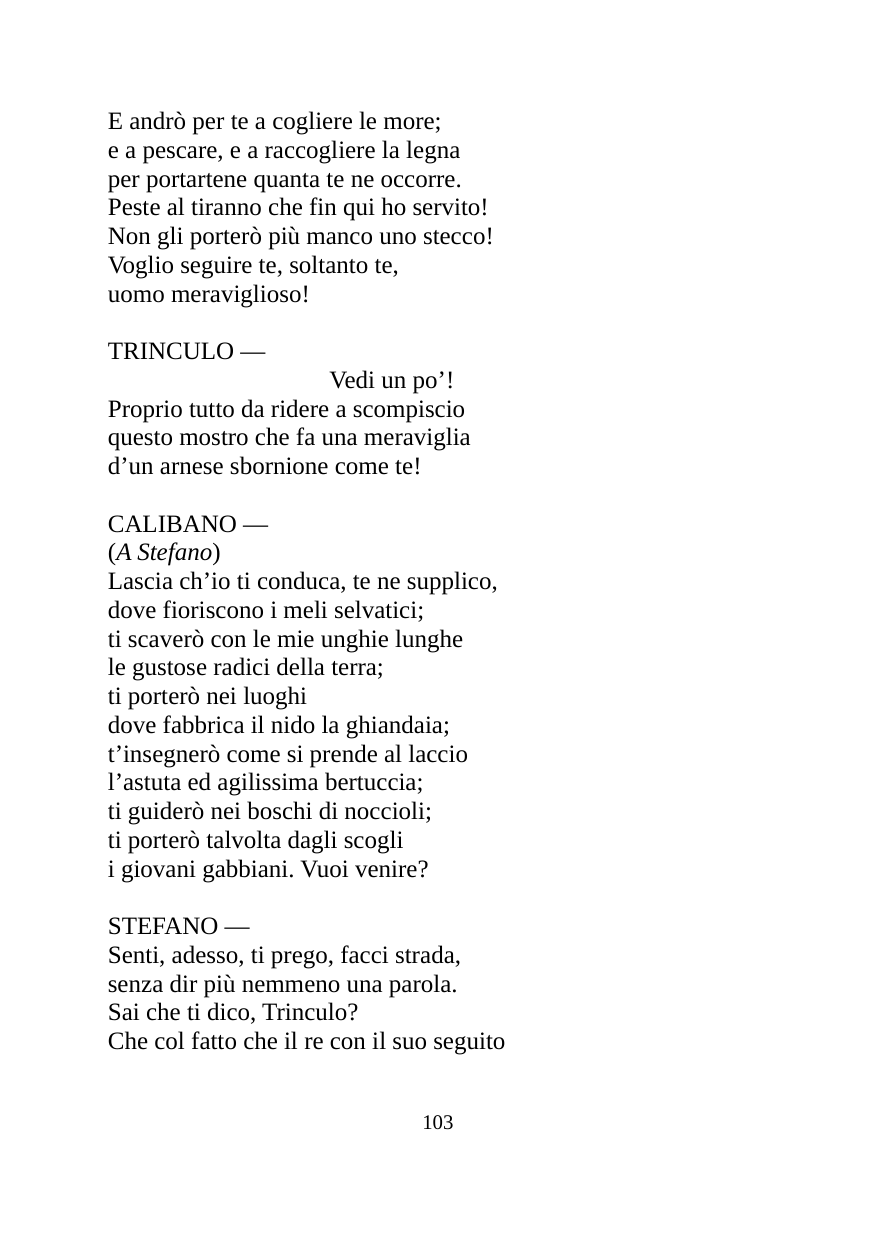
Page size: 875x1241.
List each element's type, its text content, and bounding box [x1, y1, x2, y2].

text ti porterò talvolta dagli scogli [108, 825, 768, 854]
text Vedi un po’! [108, 365, 768, 394]
text le gustose radici della terra; [108, 652, 768, 681]
text uomo meraviglioso! [108, 279, 768, 307]
text Non gli porterò più manco uno stecco! [108, 221, 768, 250]
text l’astuta ed agilissima bertuccia; [108, 767, 768, 796]
text questo mostro che fa una meraviglia [108, 422, 768, 451]
text dove fioriscono i meli selvatici; [108, 595, 768, 624]
text t’insegnerò come si prende al laccio [108, 739, 768, 767]
text Sai che ti dico, Trinculo? [108, 997, 768, 1026]
text Che col fatto che il re con il suo seguito [108, 1026, 768, 1055]
text ti scaverò con le mie unghie lunghe [108, 624, 768, 652]
text ti guiderò nei boschi di noccioli; [108, 796, 768, 825]
text Voglio seguire te, soltanto te, [108, 250, 768, 279]
text Lascia ch’io ti conduca, te ne supplico, [108, 566, 768, 595]
text Proprio tutto da ridere a scompiscio [108, 394, 768, 422]
text E andrò per te a cogliere le more; [108, 106, 768, 135]
text Peste al tiranno che fin qui ho servito! [108, 192, 768, 221]
text CALIBANO — [108, 509, 768, 537]
text e a pescare, e a raccogliere la legna [108, 135, 768, 164]
text per portartene quanta te ne occorre. [108, 164, 768, 192]
text senza dir più nemmeno una parola. [108, 969, 768, 997]
text dove fabbrica il nido la ghiandaia; [108, 710, 768, 739]
text i giovani gabbiani. Vuoi venire? [108, 854, 768, 882]
text (A Stefano) [108, 537, 768, 566]
text d’un arnese sbornione come te! [108, 451, 768, 480]
text ti porterò nei luoghi [108, 681, 768, 710]
text Senti, adesso, ti prego, facci strada, [108, 940, 768, 969]
text TRINCULO — [108, 336, 768, 365]
text STEFANO — [108, 911, 768, 940]
